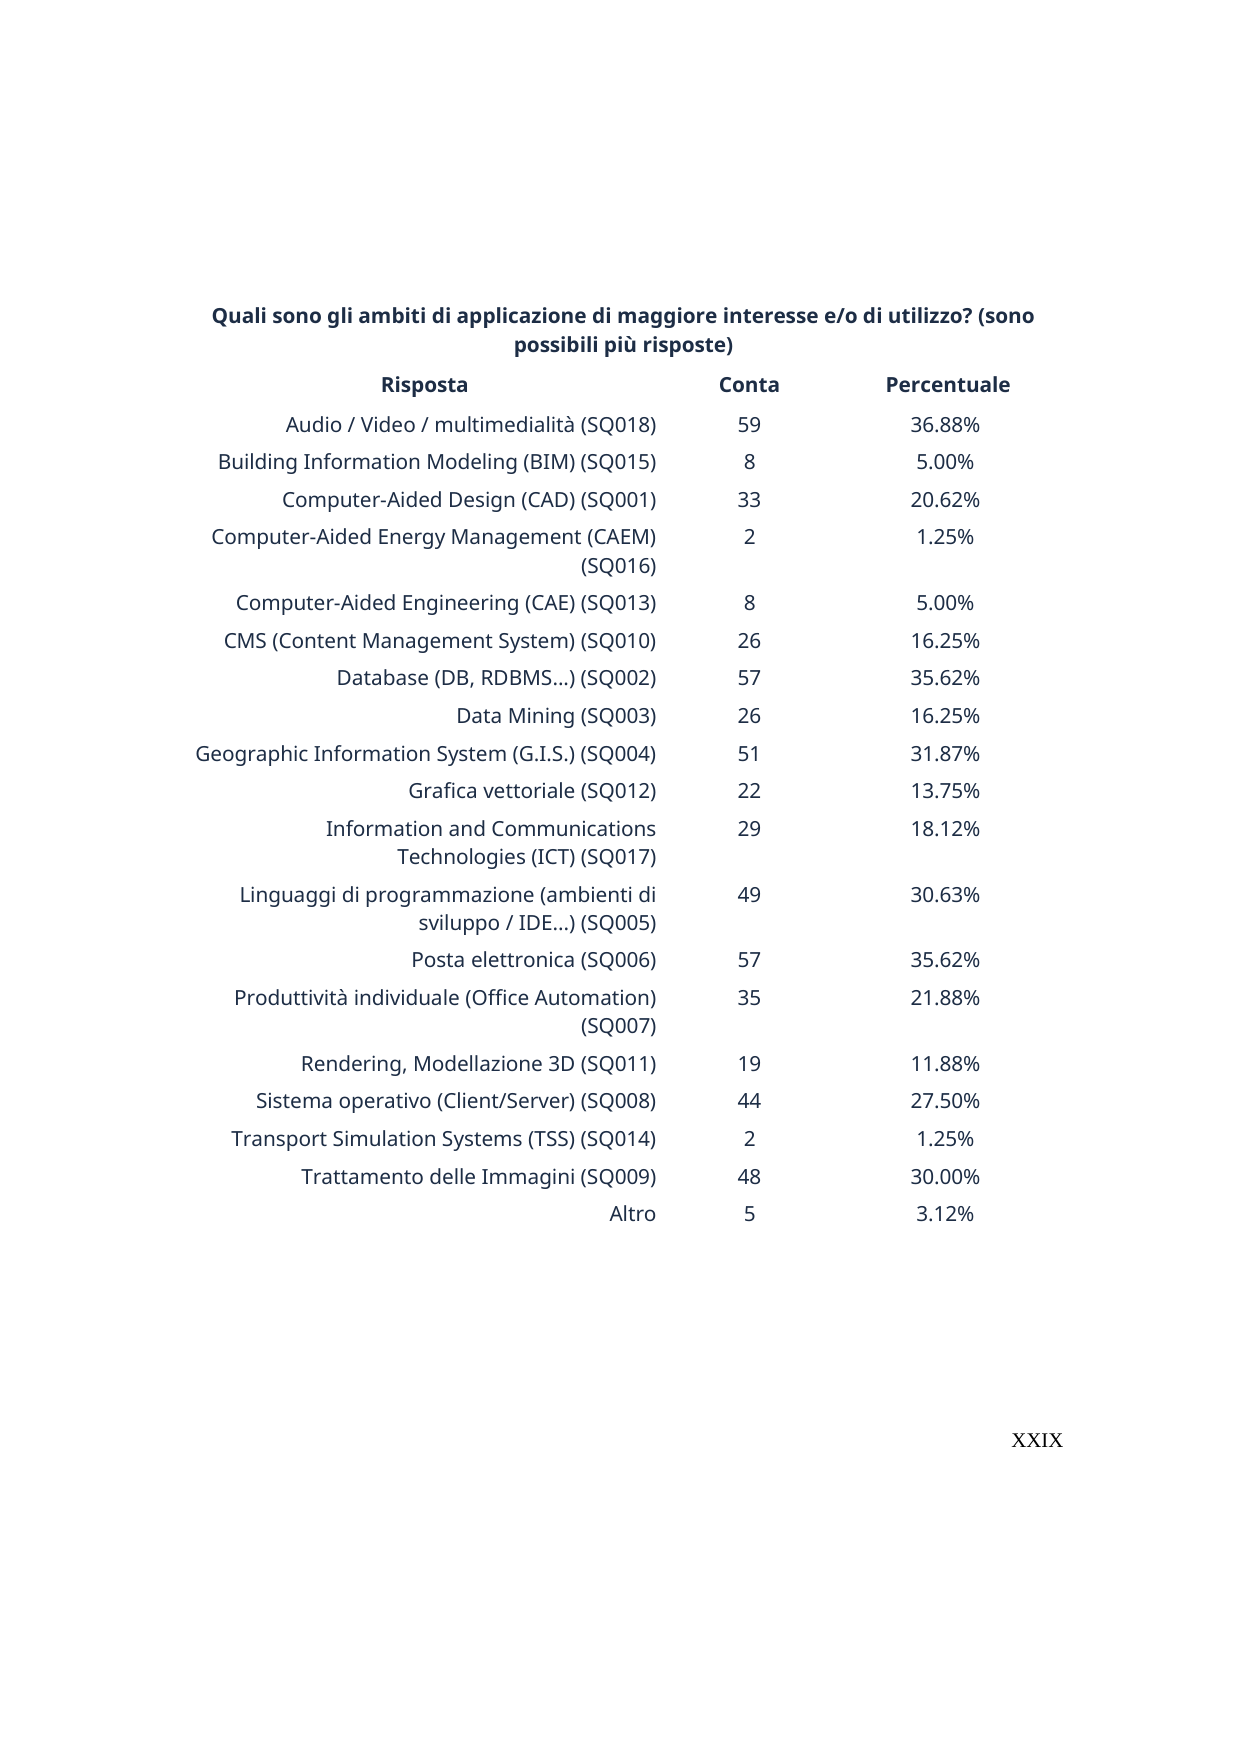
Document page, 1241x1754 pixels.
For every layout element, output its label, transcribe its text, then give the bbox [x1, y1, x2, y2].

table_cell 5.00% [827, 584, 1069, 621]
table_cell 8 [672, 584, 827, 621]
table_cell 30.00% [827, 1157, 1069, 1195]
table_cell 1.25% [827, 1120, 1069, 1157]
table_cell CMS (Content Management System) (SQ010) [177, 621, 672, 659]
table_cell Grafica vettoriale (SQ012) [177, 772, 672, 809]
table_cell 21.88% [827, 979, 1069, 1044]
table_cell 20.62% [827, 480, 1069, 518]
table_cell Database (DB, RDBMS...) (SQ002) [177, 659, 672, 696]
table_cell Conta [672, 364, 827, 405]
table_cell 36.88% [827, 405, 1069, 443]
table_cell 11.88% [827, 1044, 1069, 1082]
table_cell 2 [672, 1120, 827, 1157]
table_cell 5.00% [827, 443, 1069, 480]
table_cell Transport Simulation Systems (TSS) (SQ014) [177, 1120, 672, 1157]
table_cell Trattamento delle Immagini (SQ009) [177, 1157, 672, 1195]
table_cell 29 [672, 809, 827, 875]
table_cell Data Mining (SQ003) [177, 696, 672, 734]
table_cell Geographic Information System (G.I.S.) (SQ004) [177, 734, 672, 772]
table_cell 44 [672, 1082, 827, 1119]
table_cell 8 [672, 443, 827, 480]
table_cell 16.25% [827, 696, 1069, 734]
table_cell Risposta [177, 364, 672, 405]
table_cell Rendering, Modellazione 3D (SQ011) [177, 1044, 672, 1082]
table_cell 35.62% [827, 941, 1069, 978]
table_cell 31.87% [827, 734, 1069, 772]
table_cell Linguaggi di programmazione (ambienti di sviluppo / IDE...) (SQ005) [177, 875, 672, 941]
table_cell Computer-Aided Design (CAD) (SQ001) [177, 480, 672, 518]
table_cell 1.25% [827, 518, 1069, 584]
table_cell 49 [672, 875, 827, 941]
table_cell 2 [672, 518, 827, 584]
table_cell Information and Communications Technologies (ICT) (SQ017) [177, 809, 672, 875]
table_cell 57 [672, 659, 827, 696]
table_cell 13.75% [827, 772, 1069, 809]
table_cell Percentuale [827, 364, 1069, 405]
table_cell Computer-Aided Engineering (CAE) (SQ013) [177, 584, 672, 621]
table_cell 48 [672, 1157, 827, 1195]
table_cell Posta elettronica (SQ006) [177, 941, 672, 978]
table_cell 26 [672, 696, 827, 734]
table_cell 33 [672, 480, 827, 518]
table_cell 18.12% [827, 809, 1069, 875]
table_cell 59 [672, 405, 827, 443]
table_cell 27.50% [827, 1082, 1069, 1119]
table_cell 35 [672, 979, 827, 1044]
table_cell 57 [672, 941, 827, 978]
table_cell 30.63% [827, 875, 1069, 941]
table_cell 26 [672, 621, 827, 659]
table_cell Sistema operativo (Client/Server) (SQ008) [177, 1082, 672, 1119]
table_cell Produttività individuale (Office Automation) (SQ007) [177, 979, 672, 1044]
table_cell 3.12% [827, 1195, 1069, 1232]
table_cell Building Information Modeling (BIM) (SQ015) [177, 443, 672, 480]
table_cell 19 [672, 1044, 827, 1082]
table_header Quali sono gli ambiti di applicazione di maggiore interesse e/o di utilizzo? (sono possibili più risposte) [177, 295, 1069, 364]
table_cell 35.62% [827, 659, 1069, 696]
table_cell 16.25% [827, 621, 1069, 659]
table_cell Audio / Video / multimedialità (SQ018) [177, 405, 672, 443]
table_cell 22 [672, 772, 827, 809]
table_cell Computer-Aided Energy Management (CAEM) (SQ016) [177, 518, 672, 584]
table_cell 5 [672, 1195, 827, 1232]
table_cell Altro [177, 1195, 672, 1232]
table_cell 51 [672, 734, 827, 772]
